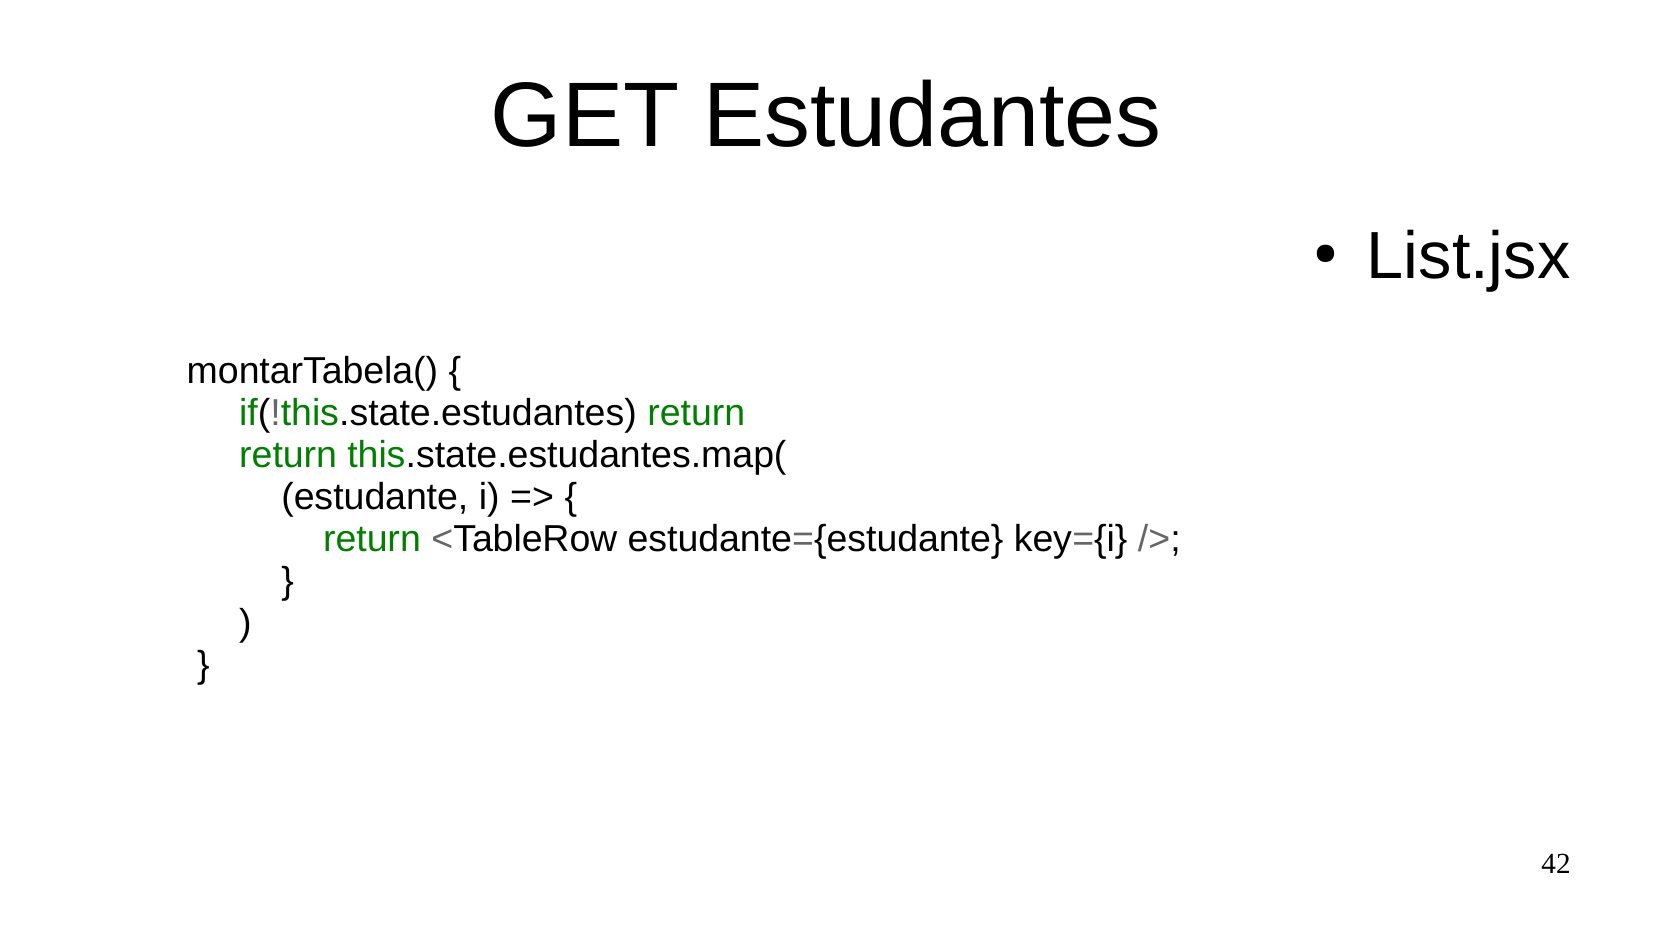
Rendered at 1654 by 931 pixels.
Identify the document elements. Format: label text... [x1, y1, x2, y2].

title GET Estudantes [82, 37, 1571, 193]
list List.jsx [82, 217, 1571, 758]
text_box montarTabela() { if(!this.state.estudantes) return return this.state.estudantes.map( (estudante, i) => { return <TableRow estudante={estudante} key={i} />; } ) } [140, 341, 1343, 693]
